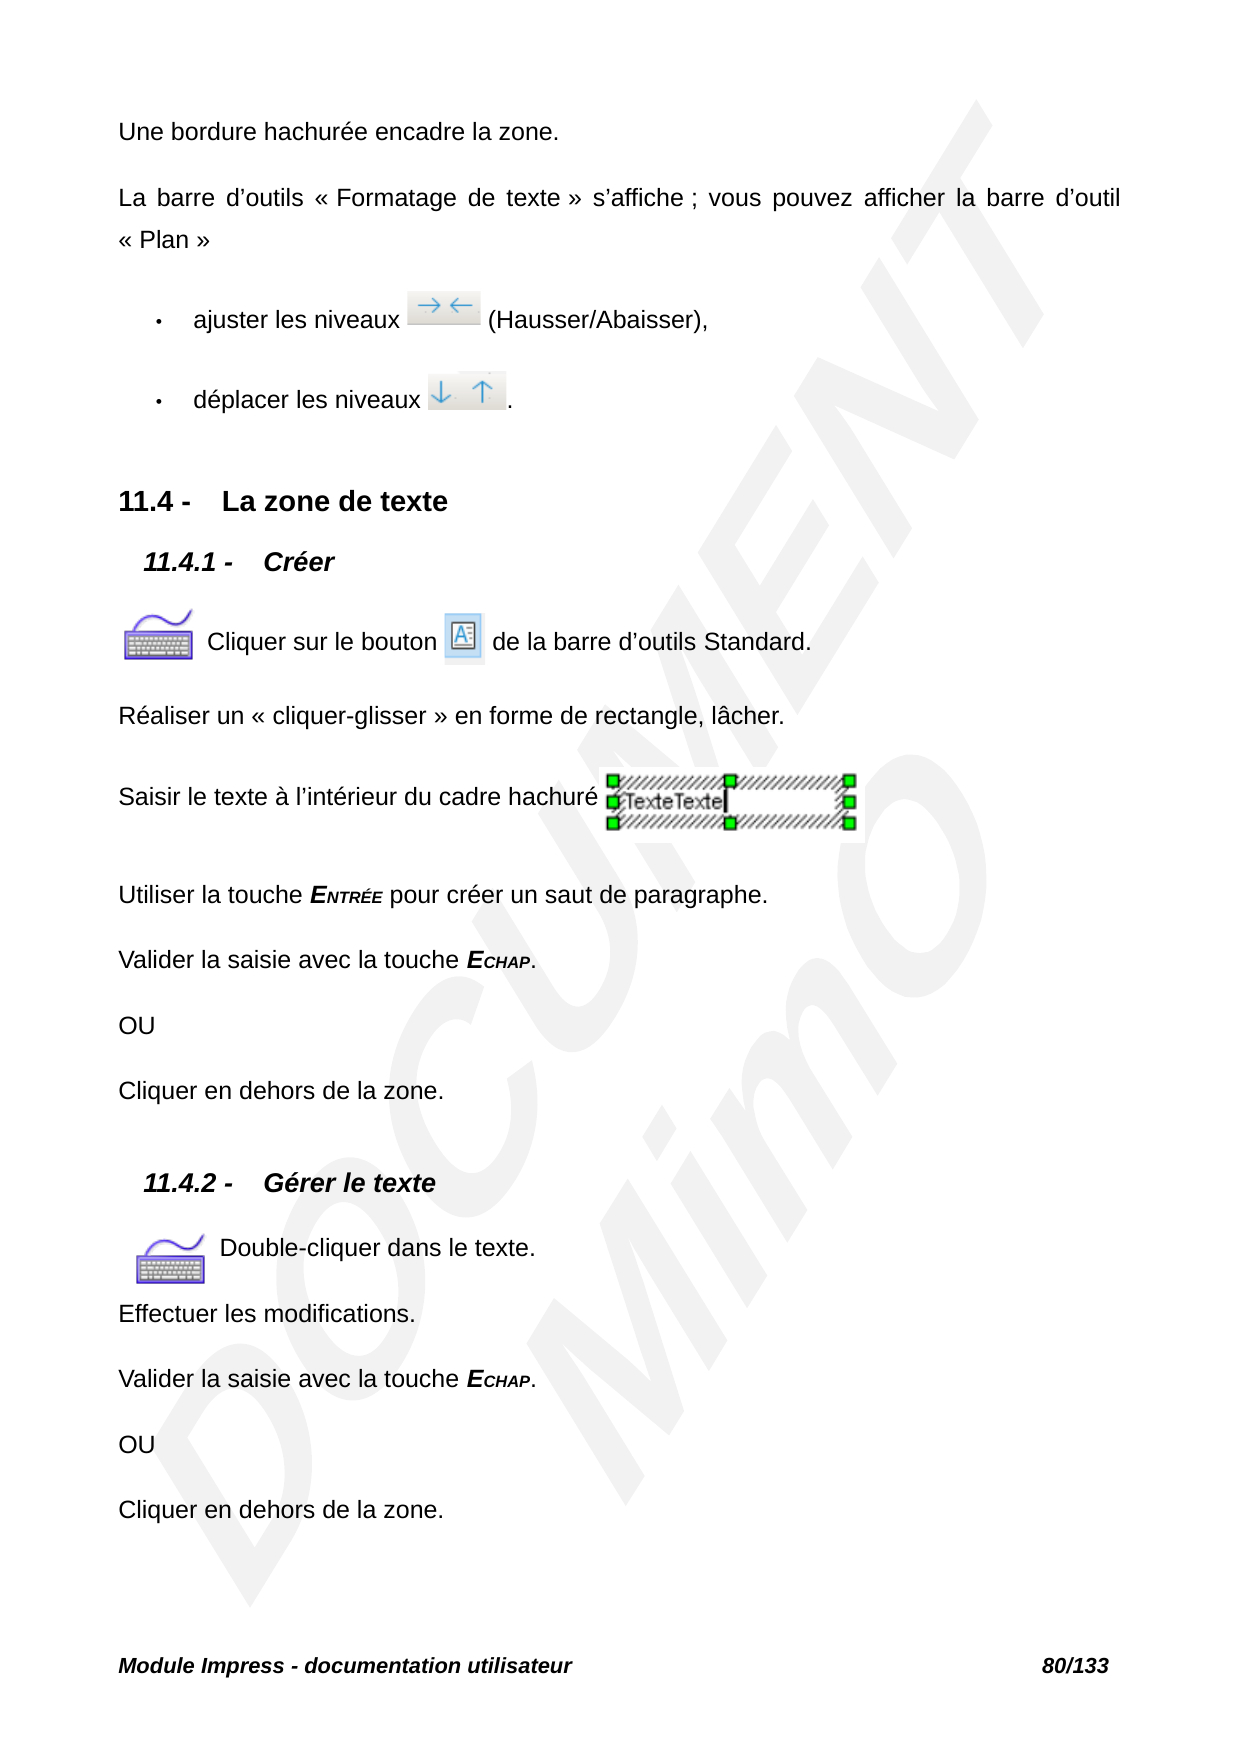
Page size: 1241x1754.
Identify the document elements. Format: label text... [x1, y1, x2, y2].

subtitle Créer [143, 547, 1122, 577]
text Réaliser un « cliquer-glisser » en forme de rectangle, lâcher. [118, 702, 1122, 730]
text Valider la saisie avec la touche Echap. [118, 946, 1122, 974]
text Cliquer en dehors de la zone. [118, 1077, 1122, 1105]
text Utiliser la touche Entrée pour créer un saut de paragraphe. [118, 881, 1122, 908]
text OU [118, 1012, 1122, 1039]
text OU [118, 1431, 1122, 1459]
text La barre d’outils « Formatage de texte » s’affiche ; vous pouvez afficher la barre d’outil « Plan » [118, 183, 1122, 253]
text Valider la saisie avec la touche Echap. [118, 1365, 1122, 1393]
text Cliquer en dehors de la zone. [118, 1496, 1122, 1524]
list déplacer les niveaux . [156, 371, 1122, 413]
text Double-cliquer dans le texte. [208, 1234, 1122, 1262]
text Une bordure hachurée encadre la zone. [118, 118, 1122, 146]
picture [444, 613, 486, 665]
picture [132, 1223, 208, 1298]
list ajuster les niveaux (Hausser/Abaisser), [156, 291, 1122, 333]
subtitle La zone de texte [118, 485, 1122, 517]
picture [120, 598, 195, 674]
text Effectuer les modifications. [118, 1300, 1122, 1328]
subtitle Gérer le texte [143, 1168, 1122, 1198]
text Saisir le texte à l’intérieur du cadre hachuré [118, 768, 599, 843]
text de la barre d’outils Standard. [486, 613, 1122, 664]
picture [428, 371, 507, 410]
text [865, 768, 1122, 843]
picture [407, 291, 481, 325]
text Cliquer sur le bouton [195, 613, 444, 664]
